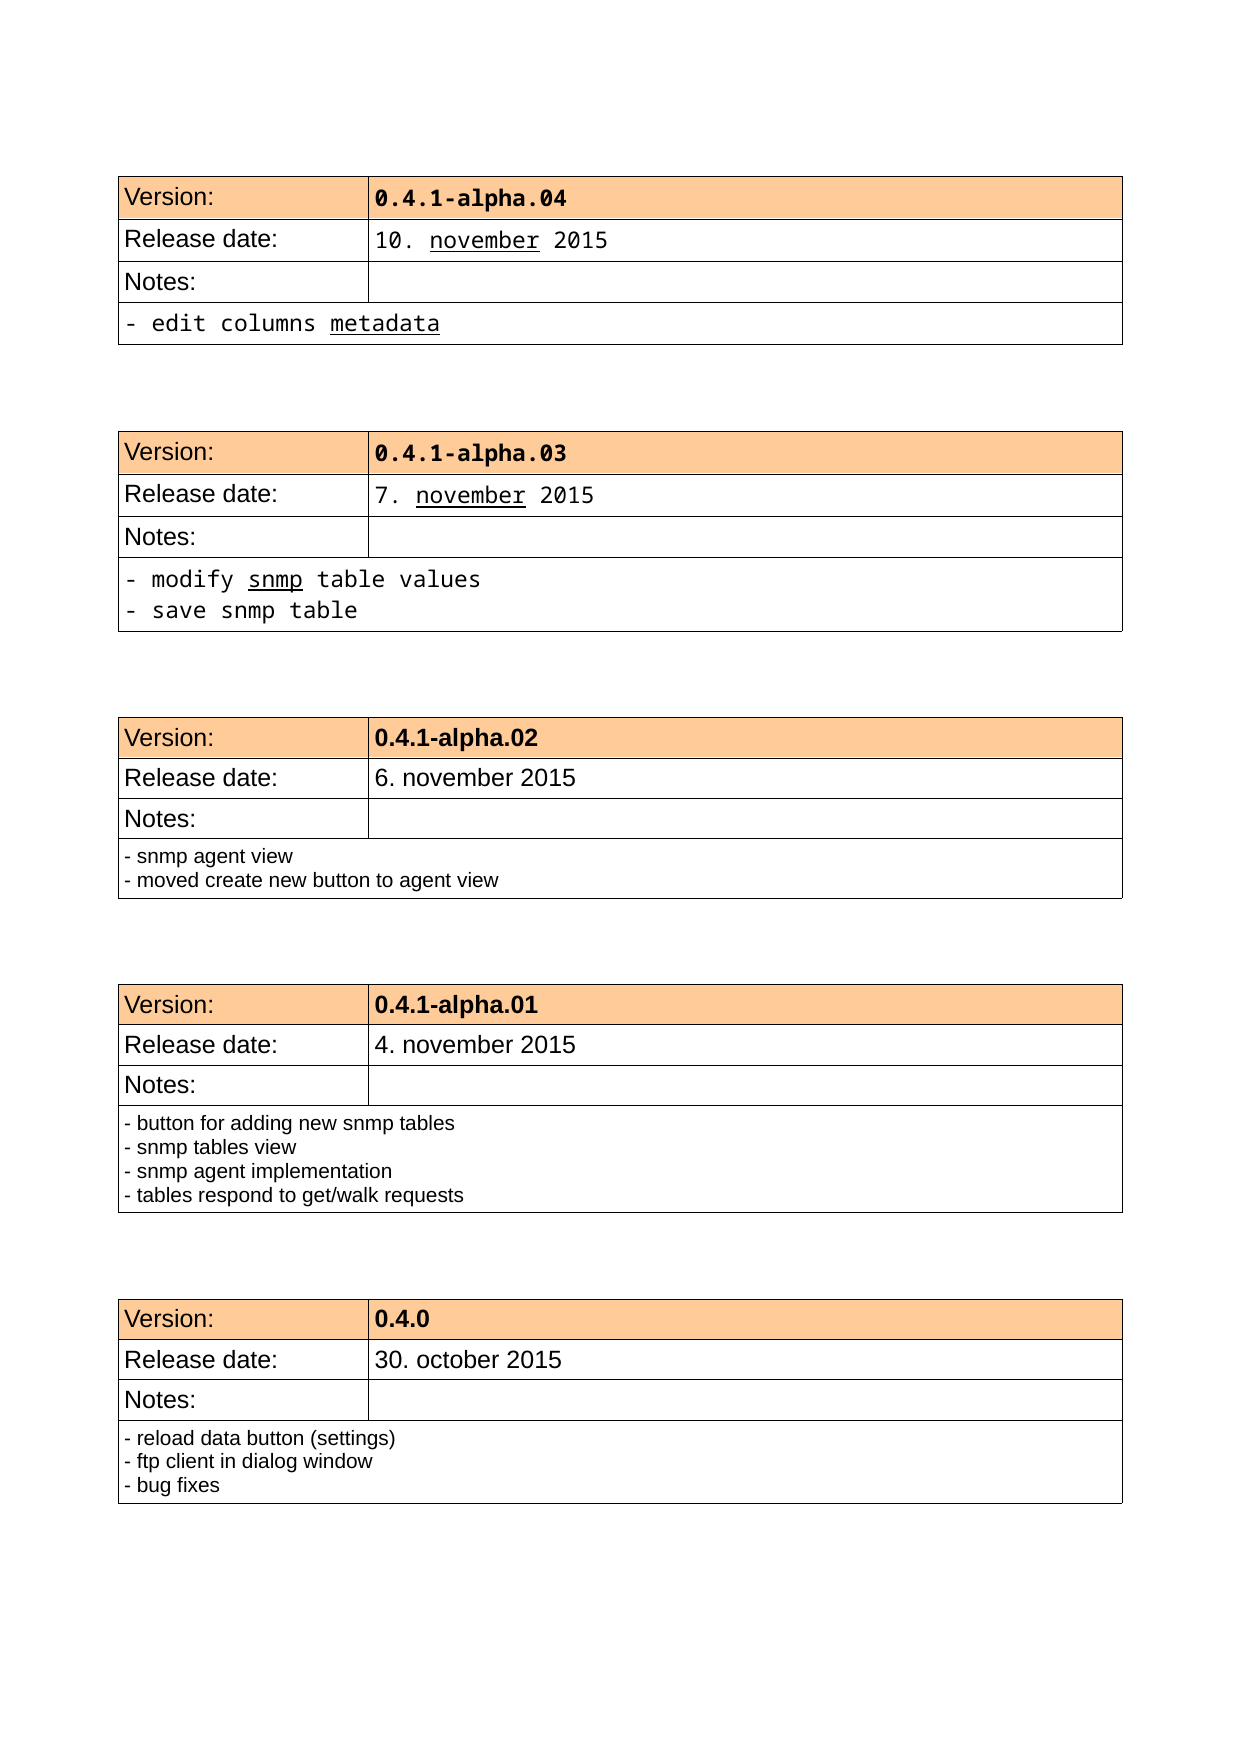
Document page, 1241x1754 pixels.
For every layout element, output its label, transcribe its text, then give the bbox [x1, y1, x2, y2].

table_cell Release date: [119, 220, 368, 261]
table_header 0.4.1-alpha.01 [369, 985, 1122, 1024]
table_cell Release date: [119, 1340, 368, 1379]
table_header 0.4.1-alpha.04 [369, 177, 1122, 218]
table_cell Release date: [119, 759, 368, 798]
table_cell Notes: [119, 799, 368, 838]
table_header 0.4.1-alpha.03 [369, 432, 1122, 473]
table_header Version: [119, 985, 368, 1024]
table_cell [369, 262, 1122, 302]
table_cell [369, 799, 1122, 838]
table_cell Notes: [119, 1380, 368, 1419]
table_cell 4. november 2015 [369, 1025, 1122, 1064]
table_cell Notes: [119, 1066, 368, 1105]
table_cell - edit columns metadata [119, 303, 1122, 344]
table_header Version: [119, 177, 368, 218]
table_cell - reload data button (settings) - ftp client in dialog window - bug fixes [119, 1421, 1122, 1503]
table_cell Release date: [119, 1025, 368, 1064]
table_cell [369, 1380, 1122, 1419]
table_header 0.4.1-alpha.02 [369, 718, 1122, 757]
table_cell Notes: [119, 517, 368, 557]
table_header Version: [119, 718, 368, 757]
table_cell 30. october 2015 [369, 1340, 1122, 1379]
table_header Version: [119, 432, 368, 473]
table_cell 6. november 2015 [369, 759, 1122, 798]
table_cell Notes: [119, 262, 368, 302]
table_cell [369, 517, 1122, 557]
table_cell 10. november 2015 [369, 220, 1122, 261]
table_cell [369, 1066, 1122, 1105]
table_cell 7. november 2015 [369, 475, 1122, 516]
table_header Version: [119, 1300, 368, 1339]
table_cell - modify snmp table values - save snmp table [119, 558, 1122, 631]
table_cell - snmp agent view - moved create new button to agent view [119, 839, 1122, 897]
table_cell Release date: [119, 475, 368, 516]
table_header 0.4.0 [369, 1300, 1122, 1339]
table_cell - button for adding new snmp tables - snmp tables view - snmp agent implementation - tables respond to get/walk requests [119, 1106, 1122, 1212]
